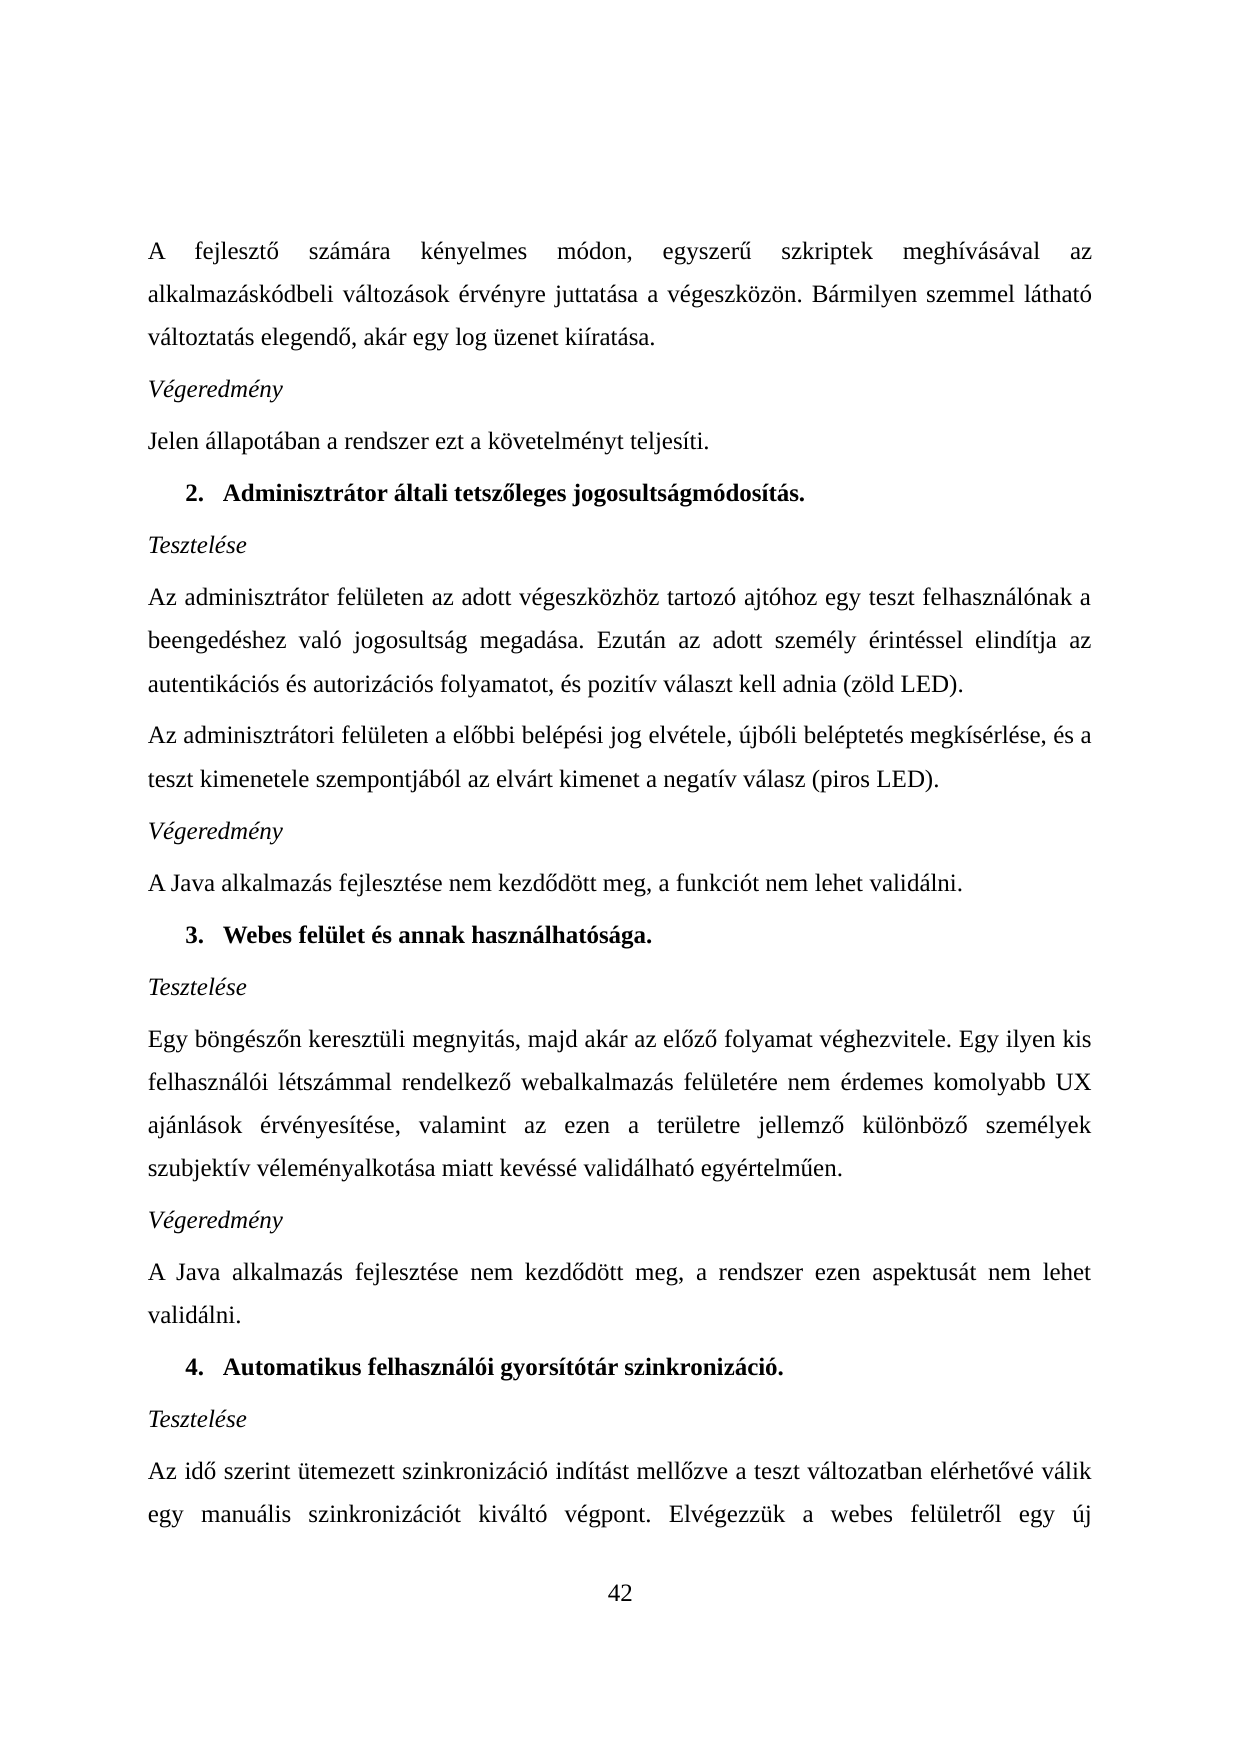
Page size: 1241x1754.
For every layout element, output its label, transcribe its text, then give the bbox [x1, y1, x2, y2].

text Tesztelése [148, 1404, 1093, 1433]
list Automatikus felhasználói gyorsítótár szinkronizáció. [185, 1352, 1093, 1381]
text Az adminisztrátor felületen az adott végeszközhöz tartozó ajtóhoz egy teszt felhasználónak a beengedéshez való jogosultság megadása. Ezután az adott személy érintéssel elindítja az autentikációs és autorizációs folyamatot, és pozitív választ kell adnia (zöld LED). [148, 582, 1093, 697]
list Webes felület és annak használhatósága. [185, 920, 1093, 948]
text A fejlesztő számára kényelmes módon, egyszerű szkriptek meghívásával az alkalmazáskódbeli változások érvényre juttatása a végeszközön. Bármilyen szemmel látható változtatás elegendő, akár egy log üzenet kiíratása. [148, 236, 1093, 351]
text A Java alkalmazás fejlesztése nem kezdődött meg, a funkciót nem lehet validálni. [148, 868, 1093, 896]
text Tesztelése [148, 972, 1093, 1000]
text A Java alkalmazás fejlesztése nem kezdődött meg, a rendszer ezen aspektusát nem lehet validálni. [148, 1257, 1093, 1329]
text Az idő szerint ütemezett szinkronizáció indítást mellőzve a teszt változatban elérhetővé válik egy manuális szinkronizációt kiváltó végpont. Elvégezzük a webes felületről egy új [148, 1456, 1093, 1528]
text Az adminisztrátori felületen a előbbi belépési jog elvétele, újbóli beléptetés megkísérlése, és a teszt kimenetele szempontjából az elvárt kimenet a negatív válasz (piros LED). [148, 721, 1093, 792]
text Végeredmény [148, 1205, 1093, 1234]
text Jelen állapotában a rendszer ezt a követelményt teljesíti. [148, 426, 1093, 455]
text Végeredmény [148, 374, 1093, 403]
list Adminisztrátor általi tetszőleges jogosultságmódosítás. [185, 478, 1093, 507]
text Egy böngészőn keresztüli megnyitás, majd akár az előző folyamat véghezvitele. Egy ilyen kis felhasználói létszámmal rendelkező webalkalmazás felületére nem érdemes komolyabb UX ajánlások érvényesítése, valamint az ezen a területre jellemző különböző személyek szubjektív véleményalkotása miatt kevéssé validálható egyértelműen. [148, 1024, 1093, 1182]
text Végeredmény [148, 816, 1093, 844]
text Tesztelése [148, 530, 1093, 559]
